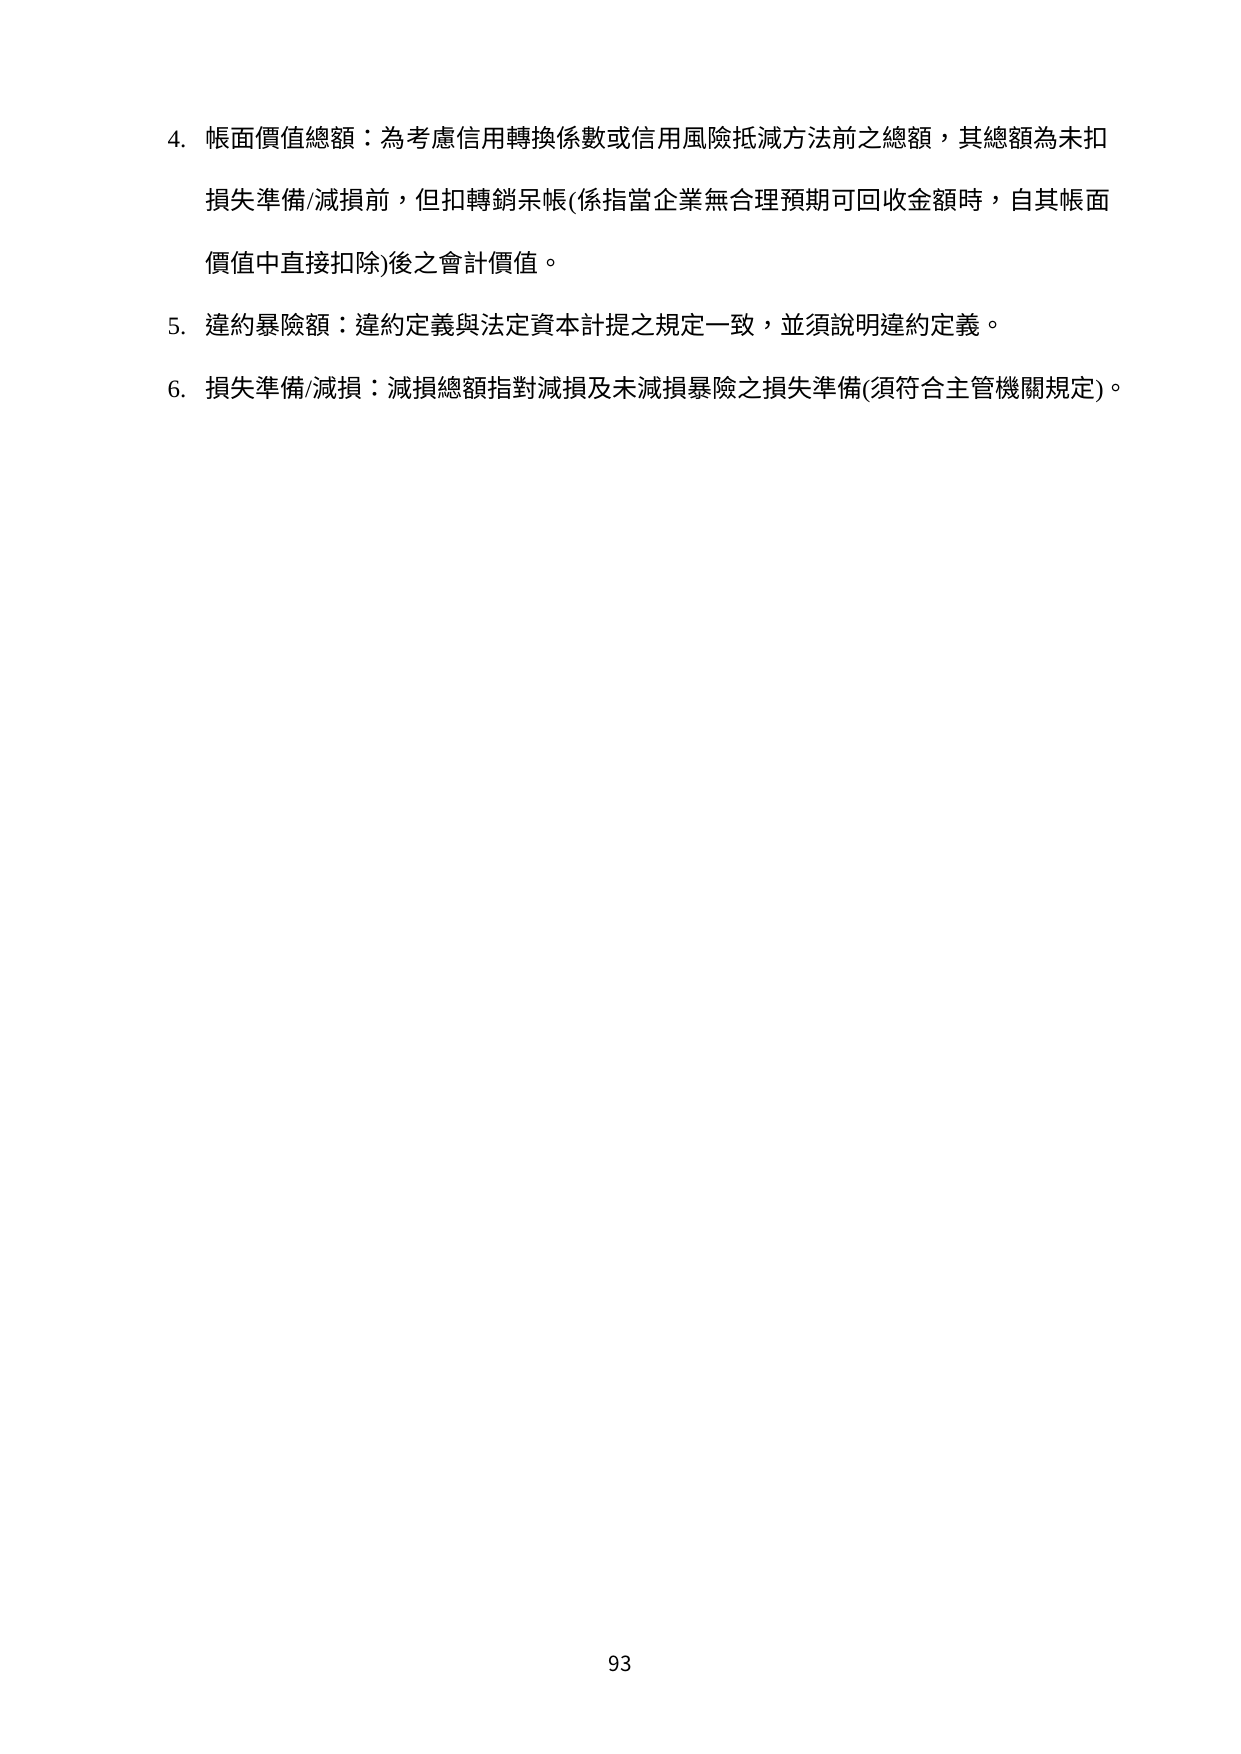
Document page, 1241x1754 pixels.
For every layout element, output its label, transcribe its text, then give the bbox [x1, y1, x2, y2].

list 損失準備/減損：減損總額指對減損及未減損暴險之損失準備(須符合主管機關規定)。 [167, 344, 1110, 407]
list 帳面價值總額：為考慮信用轉換係數或信用風險抵減方法前之總額，其總額為未扣損失準備/減損前，但扣轉銷呆帳(係指當企業無合理預期可回收金額時，自其帳面價值中直接扣除)後之會計價值。 [167, 94, 1110, 282]
list 違約暴險額：違約定義與法定資本計提之規定一致，並須說明違約定義。 [167, 282, 1110, 344]
